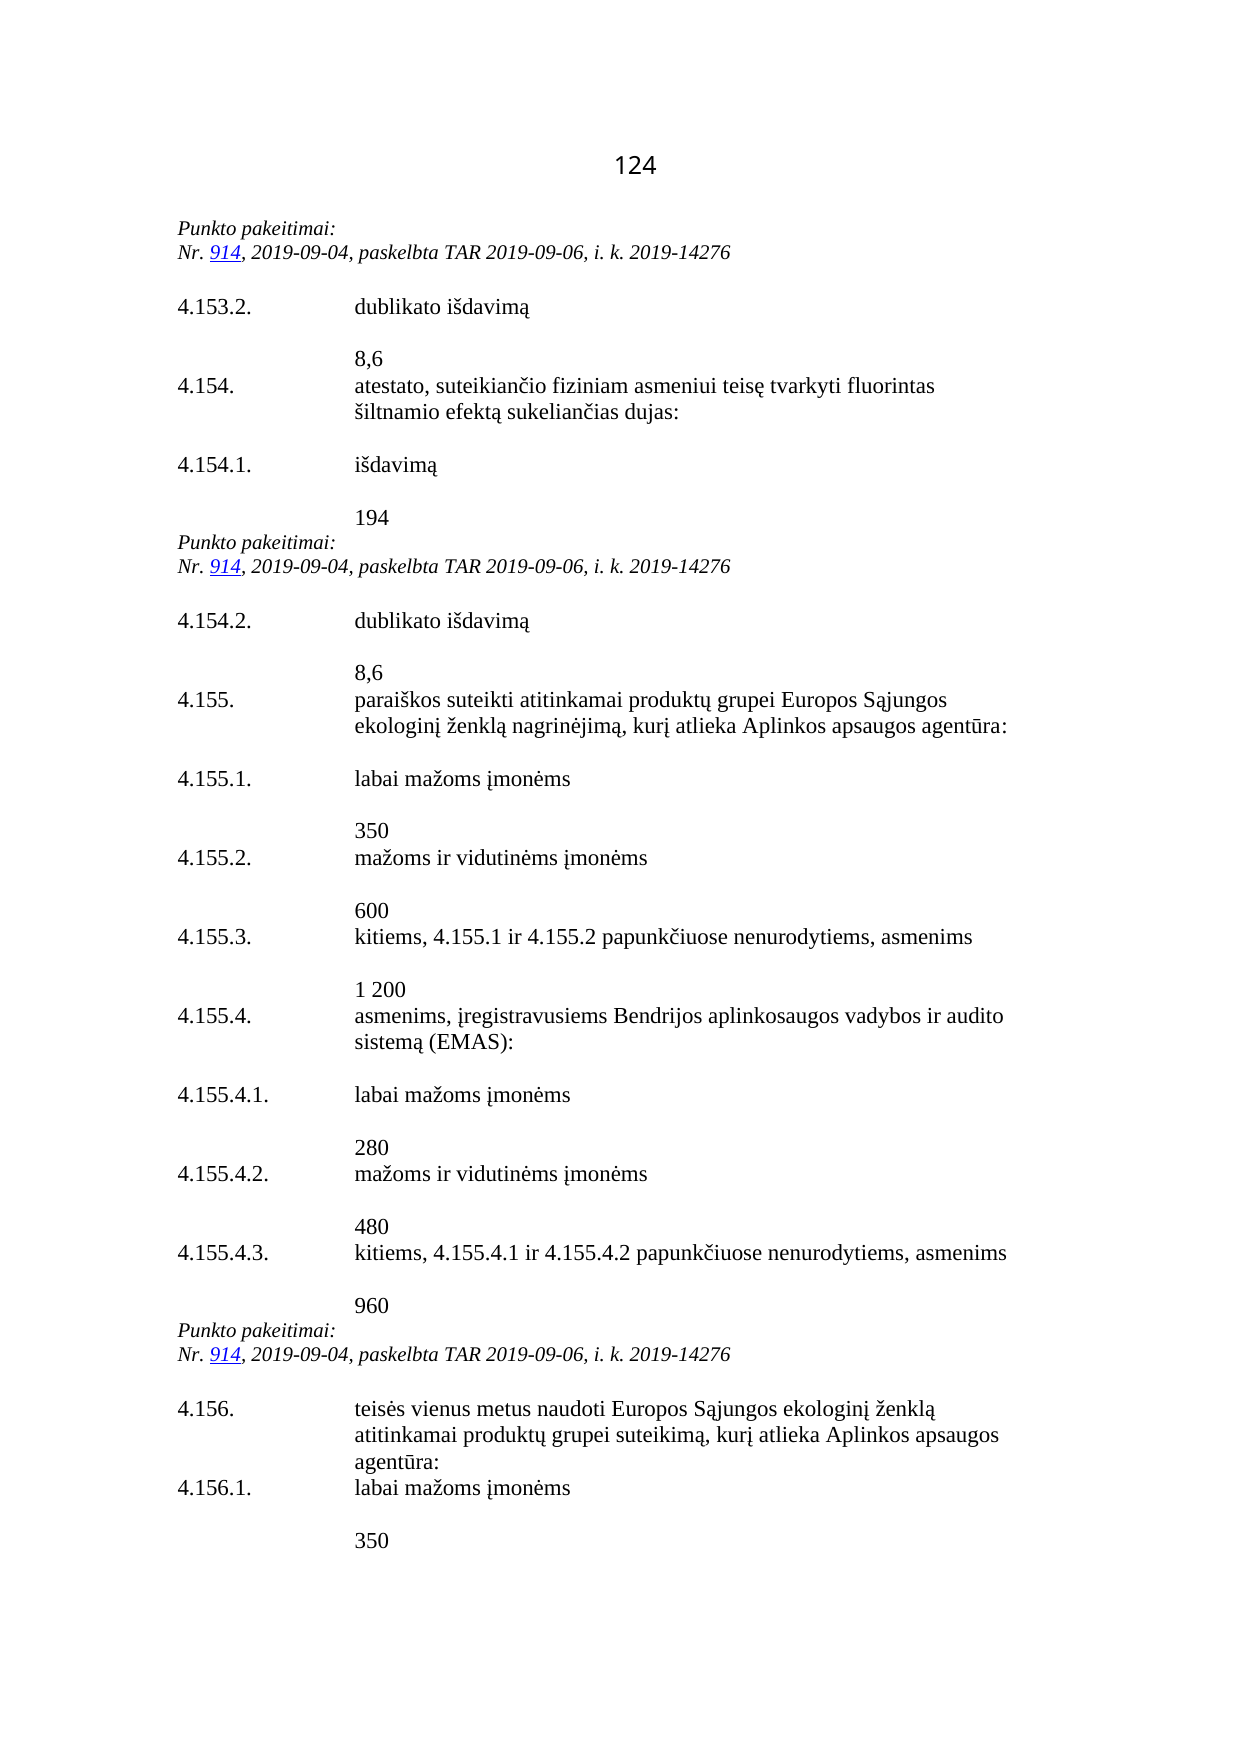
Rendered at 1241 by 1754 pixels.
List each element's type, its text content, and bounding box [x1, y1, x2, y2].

text Punkto pakeitimai: [177, 1318, 1093, 1342]
text 4.156. teisės vienus metus naudoti Europos Sąjungos ekologinį ženklą atitinkamai produktų grupei suteikimą, kurį atlieka Aplinkos apsaugos agentūra: [177, 1395, 1034, 1474]
text 4.153.2. dublikato išdavimą 8,6 [177, 293, 945, 372]
text Nr. 914, 2019-09-04, paskelbta TAR 2019-09-06, i. k. 2019-14276 [177, 1342, 1093, 1366]
text Punkto pakeitimai: [177, 530, 1093, 554]
text 4.156.1. labai mažoms įmonėms 350 [177, 1474, 1034, 1553]
text 4.155.4. asmenims, įregistravusiems Bendrijos aplinkosaugos vadybos ir audito sistemą (EMAS): [177, 1002, 1034, 1081]
text 4.154.2. dublikato išdavimą 8,6 [177, 607, 945, 686]
text Punkto pakeitimai: [177, 216, 1093, 240]
text 4.155.4.2. mažoms ir vidutinėms įmonėms 480 [177, 1160, 1034, 1239]
text 4.154. atestato, suteikiančio fiziniam asmeniui teisę tvarkyti fluorintas [177, 372, 945, 398]
text 4.155.1. labai mažoms įmonėms 350 [177, 765, 1034, 844]
text 4.155.3. kitiems, 4.155.1 ir 4.155.2 papunkčiuose nenurodytiems, asmenims 1 200 [177, 923, 1034, 1002]
text Nr. 914, 2019-09-04, paskelbta TAR 2019-09-06, i. k. 2019-14276 [177, 240, 1093, 264]
text 4.155. paraiškos suteikti atitinkamai produktų grupei Europos Sąjungos ekologinį ženklą nagrinėjimą, kurį atlieka Aplinkos apsaugos agentūra: [177, 686, 1034, 765]
text 4.155.2. mažoms ir vidutinėms įmonėms 600 [177, 844, 1034, 923]
text 4.155.4.1. labai mažoms įmonėms 280 [177, 1081, 1034, 1160]
text šiltnamio efektą sukeliančias dujas: [354, 398, 945, 451]
text 4.154.1. išdavimą 194 [177, 451, 945, 530]
text 4.155.4.3. kitiems, 4.155.4.1 ir 4.155.4.2 papunkčiuose nenurodytiems, asmenims 960 [177, 1239, 1034, 1318]
text Nr. 914, 2019-09-04, paskelbta TAR 2019-09-06, i. k. 2019-14276 [177, 554, 1093, 578]
